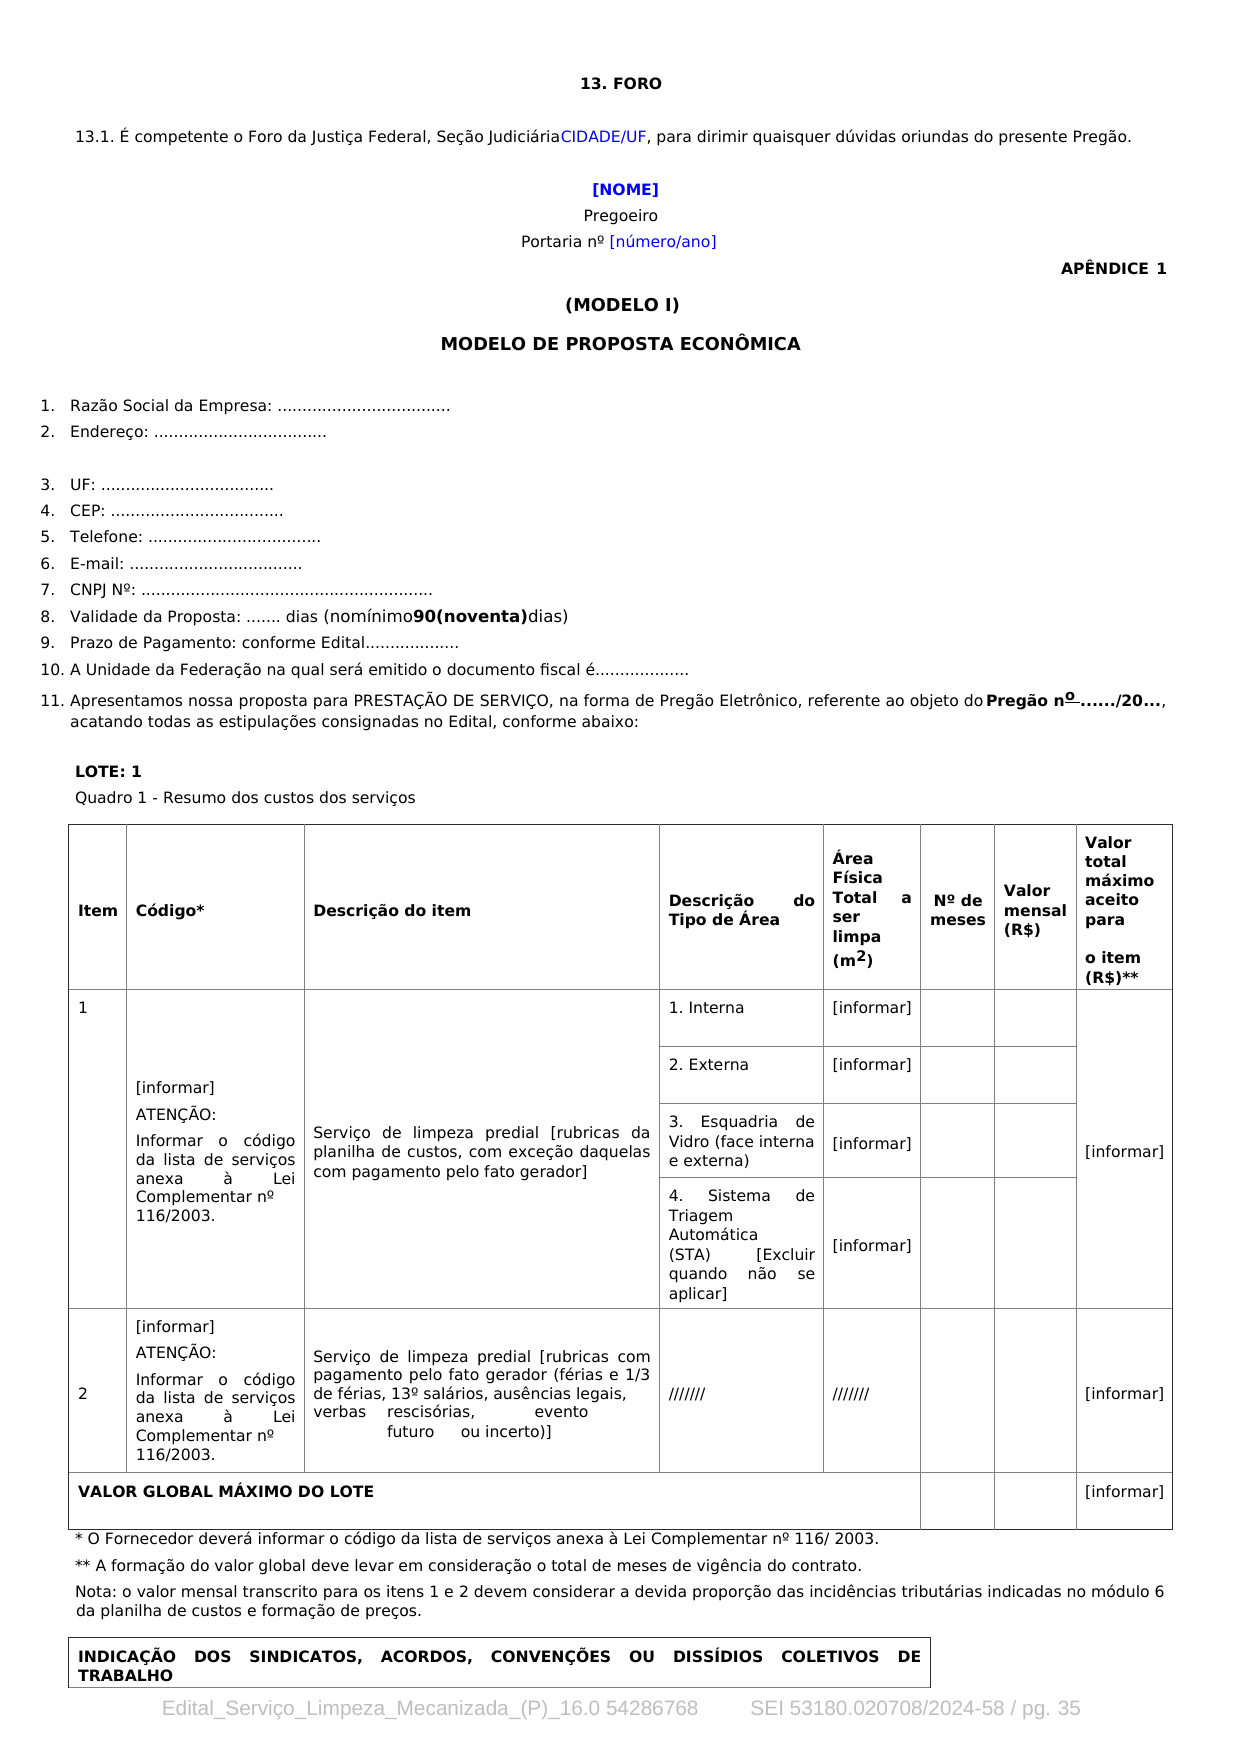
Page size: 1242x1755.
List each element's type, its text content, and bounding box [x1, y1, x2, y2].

table_cell [995, 990, 1076, 1046]
text Nota: o valor mensal transcrito para os itens 1 e 2 devem considerar a devida proporção das incidências tributárias indicadas no módulo 6 da planilha de custos e formação de preços. [75, 1583, 1166, 1621]
table_header Item [69, 825, 126, 989]
text Portaria nº [número/ano] [70, 233, 1167, 252]
text LOTE: 1 [75, 763, 1167, 781]
table_cell [921, 1047, 994, 1103]
list Prazo de Pagamento: conforme Edital................... [40, 634, 1166, 652]
table_cell [informar] [1077, 990, 1172, 1307]
table_cell Serviço de limpeza predial [rubricas da planilha de custos, com exceção daquelas com pagamento pelo fato gerador] [305, 990, 659, 1307]
table_header Nº de meses [921, 825, 994, 989]
list E-mail: ................................... [40, 555, 1166, 573]
text [NOME] [70, 181, 1181, 199]
table_cell [informar] [824, 1104, 920, 1177]
table_cell 1. Interna [660, 990, 823, 1046]
table_cell [921, 1473, 994, 1529]
table_cell [660, 1473, 823, 1529]
table_cell [informar] [824, 1047, 920, 1103]
subtitle 13. FORO [70, 75, 1172, 93]
table_header Descrição do Tipo de Área [660, 825, 823, 989]
table_cell /////// [660, 1309, 823, 1472]
text APÊNDICE 1 (MODELO I) [565, 260, 1167, 316]
table_cell 4. Sistema de Triagem Automática (STA) [Excluir quando não se aplicar] [660, 1178, 823, 1307]
list Validade da Proposta: ....... dias (nomínimo90(noventa)dias) [40, 607, 1166, 627]
table_header Código* [127, 825, 304, 989]
text 13.1. É competente o Foro da Justiça Federal, Seção JudiciáriaCIDADE/UF, para dirimir quaisquer dúvidas oriundas do presente Pregão. [75, 128, 1166, 146]
table_cell [824, 1473, 920, 1529]
subtitle MODELO DE PROPOSTA ECONÔMICA [70, 333, 1171, 354]
table_cell 3. Esquadria de Vidro (face interna e externa) [660, 1104, 823, 1177]
text ** A formação do valor global deve levar em consideração o total de meses de vigência do contrato. [75, 1557, 1166, 1575]
table_header Descrição do item [305, 825, 659, 989]
table_cell /////// [824, 1309, 920, 1472]
list UF: ................................... [40, 476, 1166, 494]
list CEP: ................................... [40, 502, 1166, 520]
table_cell [informar] [1077, 1309, 1172, 1472]
list Apresentamos nossa proposta para PRESTAÇÃO DE SERVIÇO, na forma de Pregão Eletrônico, referente ao objeto doPregão no ....../20..., acatando todas as estipulações consignadas no Edital, conforme abaixo: [40, 687, 1166, 731]
table_cell 2 [69, 1309, 126, 1472]
list Razão Social da Empresa: ................................... [40, 397, 1166, 415]
table_cell [995, 1104, 1076, 1177]
table_cell [informar] ATENÇÃO: Informar o código da lista de serviços anexa à Lei Complementar nº 116/2003. [127, 990, 304, 1307]
list Endereço: ................................... [40, 423, 1166, 441]
table_cell [921, 1309, 994, 1472]
table_cell [informar] [824, 1178, 920, 1307]
table_cell 2. Externa [660, 1047, 823, 1103]
table_cell [921, 1178, 994, 1307]
table_cell [995, 1178, 1076, 1307]
table_header Valor total máximo aceito para o item (R$)** [1077, 825, 1172, 989]
text Quadro 1 - Resumo dos custos dos serviços [75, 789, 1166, 807]
table_cell [995, 1473, 1076, 1529]
table_cell [informar] [824, 990, 920, 1046]
list CNPJ Nº: ........................................................... [40, 581, 1166, 599]
list A Unidade da Federação na qual será emitido o documento fiscal é................... [40, 661, 1166, 679]
text Pregoeiro [93, 207, 1149, 225]
table_cell [921, 1104, 994, 1177]
table_cell 1 [69, 990, 126, 1307]
table_cell [informar] [1077, 1473, 1172, 1529]
table_cell [informar] ATENÇÃO: Informar o código da lista de serviços anexa à Lei Complementar nº 116/2003. [127, 1309, 304, 1472]
table_cell [921, 990, 994, 1046]
list Telefone: ................................... [40, 528, 1166, 547]
table_header Área Física Total a ser limpa (m2) [824, 825, 920, 989]
table_header Valor mensal (R$) [995, 825, 1076, 989]
table_cell [995, 1047, 1076, 1103]
table_cell [995, 1309, 1076, 1472]
table_cell Serviço de limpeza predial [rubricas com pagamento pelo fato gerador (férias e 1/3 de férias, 13º salários, ausências legais, verbas rescisórias, evento futuro ou incerto)] [305, 1309, 659, 1472]
table_cell VALOR GLOBAL MÁXIMO DO LOTE [69, 1473, 659, 1529]
table_header INDICAÇÃO DOS SINDICATOS, ACORDOS, CONVENÇÕES OU DISSÍDIOS COLETIVOS DE TRABALHO [69, 1638, 930, 1687]
text * O Fornecedor deverá informar o código da lista de serviços anexa à Lei Complementar nº 116/ 2003. [75, 1530, 1166, 1548]
